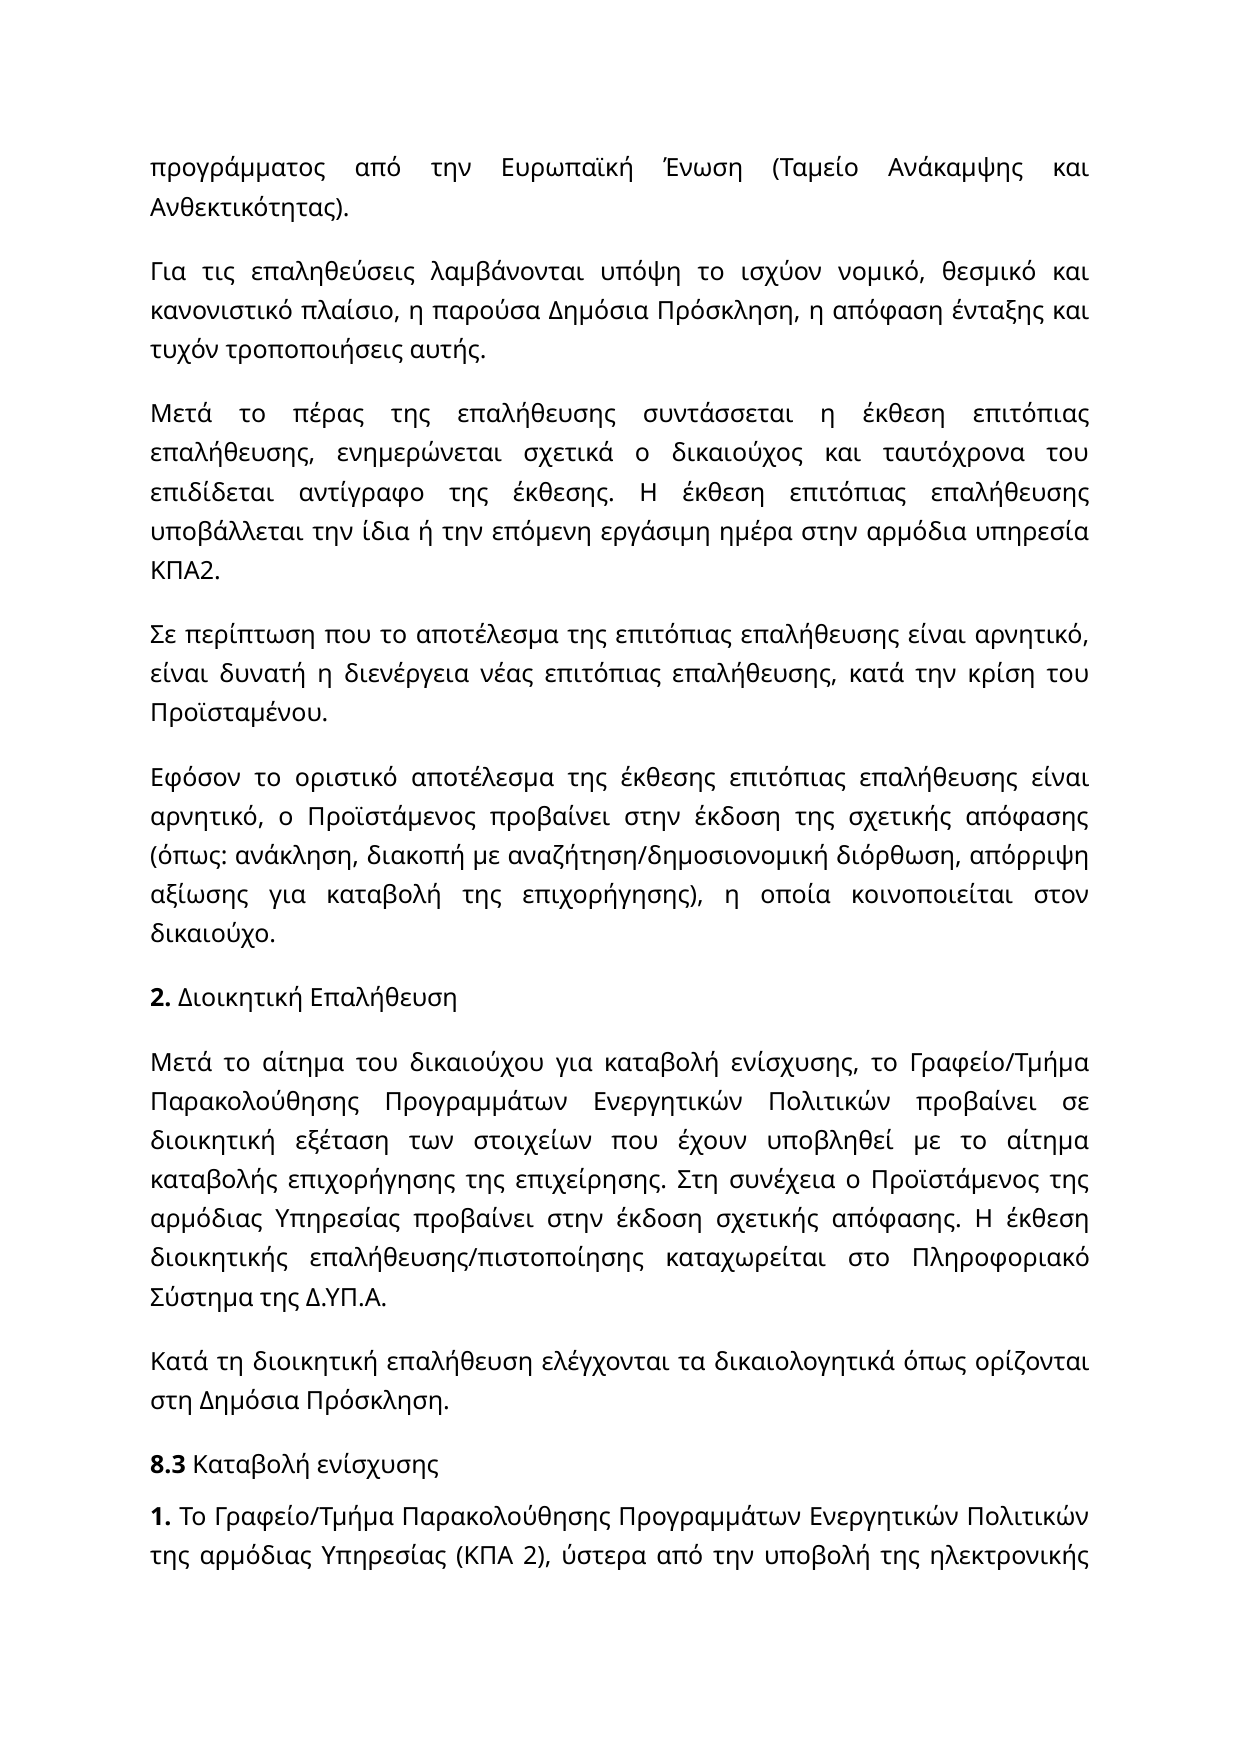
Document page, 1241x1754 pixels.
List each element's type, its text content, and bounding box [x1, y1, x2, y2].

text Κατά τη διοικητική επαλήθευση ελέγχονται τα δικαιολογητικά όπως ορίζονται στη Δημόσια Πρόσκληση. [150, 1343, 1090, 1417]
text 8.3 Καταβολή ενίσχυσης [150, 1447, 1090, 1481]
text προγράμματος από την Ευρωπαϊκή Ένωση (Ταμείο Ανάκαμψης και Ανθεκτικότητας). [150, 150, 1090, 223]
text Μετά το αίτημα του δικαιούχου για καταβολή ενίσχυσης, το Γραφείο/Τμήμα Παρακολούθησης Προγραμμάτων Ενεργητικών Πολιτικών προβαίνει σε διοικητική εξέταση των στοιχείων που έχουν υποβληθεί με το αίτημα καταβολής επιχορήγησης της επιχείρησης. Στη συνέχεια ο Προϊστάμενος της αρμόδιας Υπηρεσίας προβαίνει στην έκδοση σχετικής απόφασης. Η έκθεση διοικητικής επαλήθευσης/πιστοποίησης καταχωρείται στο Πληροφοριακό Σύστημα της Δ.ΥΠ.Α. [150, 1044, 1090, 1313]
text Μετά το πέρας της επαλήθευσης συντάσσεται η έκθεση επιτόπιας επαλήθευσης, ενημερώνεται σχετικά ο δικαιούχος και ταυτόχρονα του επιδίδεται αντίγραφο της έκθεσης. Η έκθεση επιτόπιας επαλήθευσης υποβάλλεται την ίδια ή την επόμενη εργάσιμη ημέρα στην αρμόδια υπηρεσία ΚΠΑ2. [150, 396, 1090, 587]
text Σε περίπτωση που το αποτέλεσμα της επιτόπιας επαλήθευσης είναι αρνητικό, είναι δυνατή η διενέργεια νέας επιτόπιας επαλήθευσης, κατά την κρίση του Προϊσταμένου. [150, 617, 1090, 729]
text 2. Διοικητική Επαλήθευση [150, 980, 1090, 1014]
text 1. Το Γραφείο/Τμήμα Παρακολούθησης Προγραμμάτων Ενεργητικών Πολιτικών της αρμόδιας Υπηρεσίας (ΚΠΑ 2), ύστερα από την υποβολή της ηλεκτρονικής [150, 1498, 1090, 1572]
text Εφόσον το οριστικό αποτέλεσμα της έκθεσης επιτόπιας επαλήθευσης είναι αρνητικό, ο Προϊστάμενος προβαίνει στην έκδοση της σχετικής απόφασης (όπως: ανάκληση, διακοπή με αναζήτηση/δημοσιονομική διόρθωση, απόρριψη αξίωσης για καταβολή της επιχορήγησης), η οποία κοινοποιείται στον δικαιούχο. [150, 759, 1090, 950]
text Για τις επαληθεύσεις λαμβάνονται υπόψη το ισχύον νομικό, θεσμικό και κανονιστικό πλαίσιο, η παρούσα Δημόσια Πρόσκληση, η απόφαση ένταξης και τυχόν τροποποιήσεις αυτής. [150, 253, 1090, 366]
